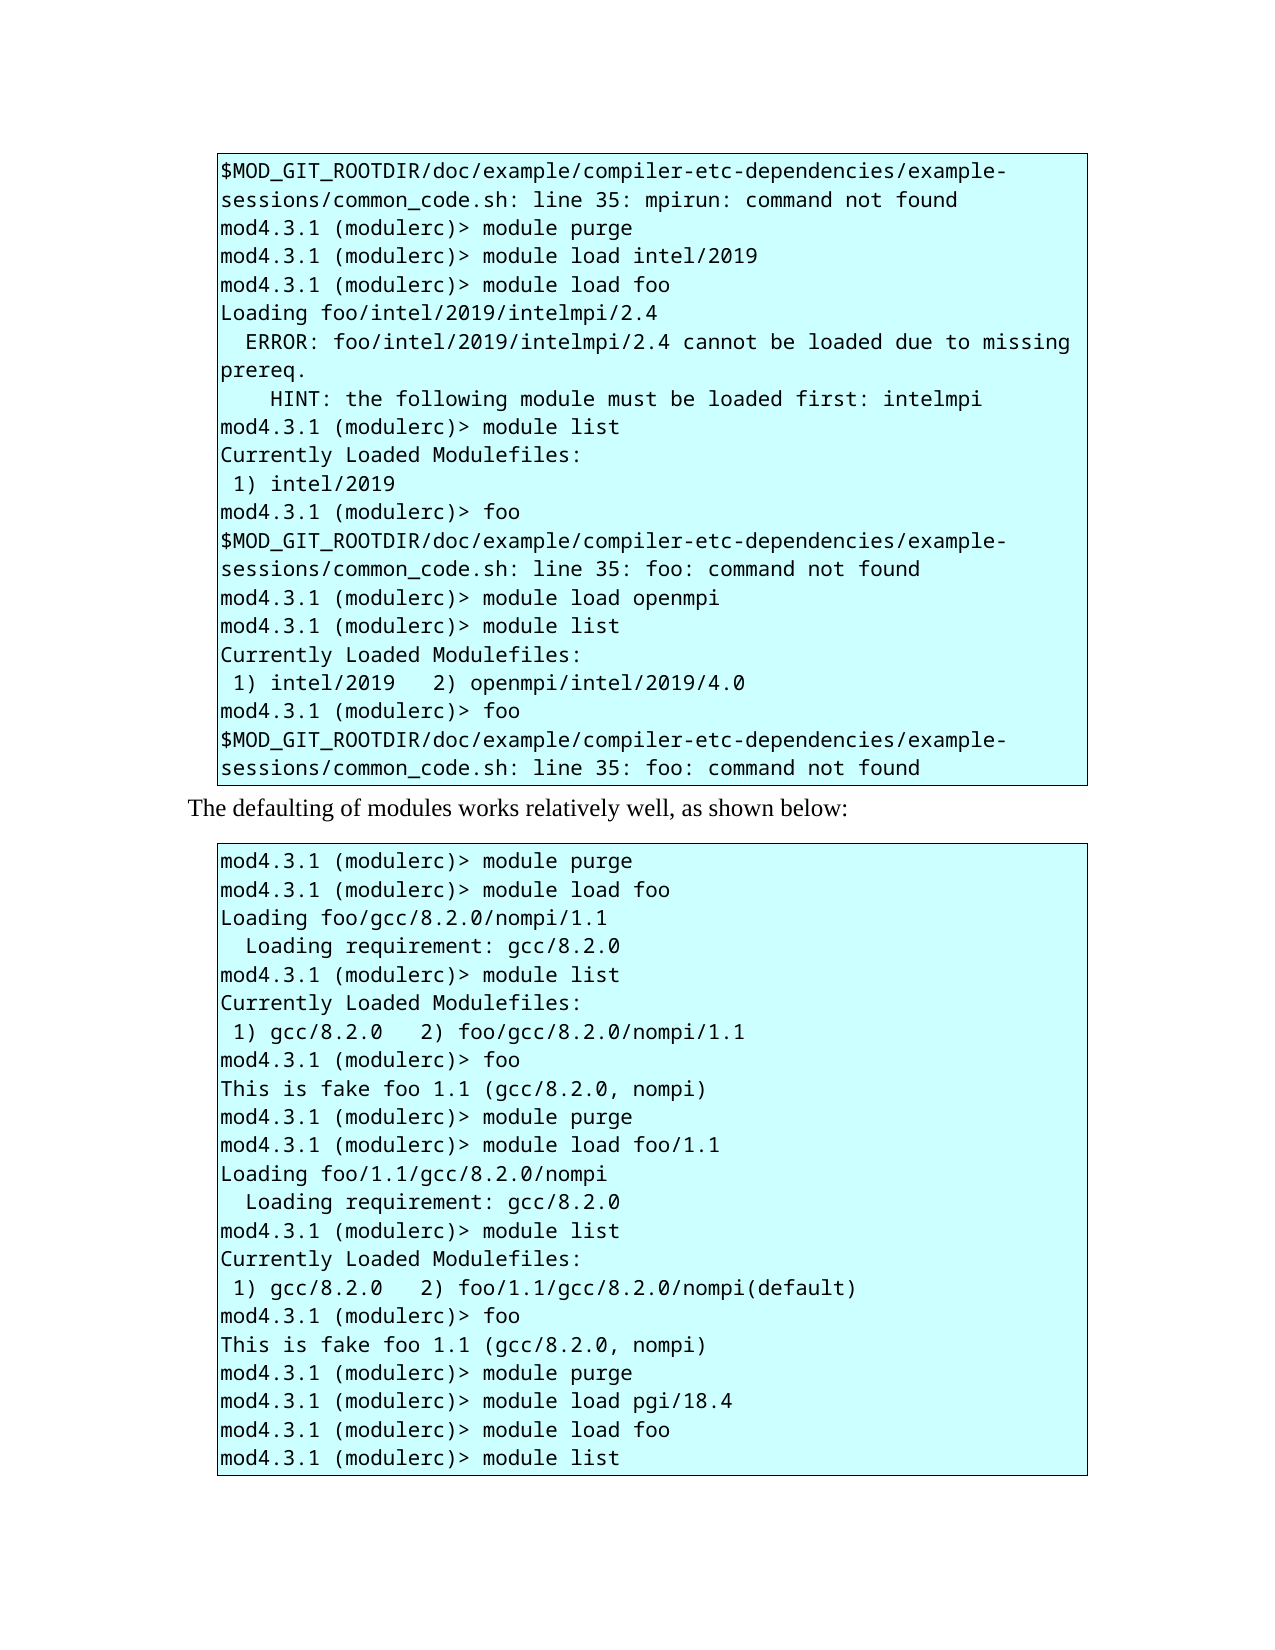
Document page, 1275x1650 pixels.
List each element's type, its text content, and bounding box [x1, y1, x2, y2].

text The defaulting of modules works relatively well, as shown below: [187, 794, 1087, 822]
text $MOD_GIT_ROOTDIR/doc/example/compiler-etc-dependencies/example-sessions/common_code.sh: line 35: mpirun: command not found mod4.3.1 (modulerc)> module purge mod4.3.1 (modulerc)> module load intel/2019 mod4.3.1 (modulerc)> module load foo Loading foo/intel/2019/intelmpi/2.4 ERROR: foo/intel/2019/intelmpi/2.4 cannot be loaded due to missing prereq. HINT: the following module must be loaded first: intelmpi mod4.3.1 (modulerc)> module list Currently Loaded Modulefiles: 1) intel/2019 mod4.3.1 (modulerc)> foo $MOD_GIT_ROOTDIR/doc/example/compiler-etc-dependencies/example-sessions/common_code.sh: line 35: foo: command not found mod4.3.1 (modulerc)> module load openmpi mod4.3.1 (modulerc)> module list Currently Loaded Modulefiles: 1) intel/2019 2) openmpi/intel/2019/4.0 mod4.3.1 (modulerc)> foo $MOD_GIT_ROOTDIR/doc/example/compiler-etc-dependencies/example-sessions/common_code.sh: line 35: foo: command not found [218, 154, 1087, 785]
text mod4.3.1 (modulerc)> module purge mod4.3.1 (modulerc)> module load foo Loading foo/gcc/8.2.0/nompi/1.1 Loading requirement: gcc/8.2.0 mod4.3.1 (modulerc)> module list Currently Loaded Modulefiles: 1) gcc/8.2.0 2) foo/gcc/8.2.0/nompi/1.1 mod4.3.1 (modulerc)> foo This is fake foo 1.1 (gcc/8.2.0, nompi) mod4.3.1 (modulerc)> module purge mod4.3.1 (modulerc)> module load foo/1.1 Loading foo/1.1/gcc/8.2.0/nompi Loading requirement: gcc/8.2.0 mod4.3.1 (modulerc)> module list Currently Loaded Modulefiles: 1) gcc/8.2.0 2) foo/1.1/gcc/8.2.0/nompi(default) mod4.3.1 (modulerc)> foo This is fake foo 1.1 (gcc/8.2.0, nompi) mod4.3.1 (modulerc)> module purge mod4.3.1 (modulerc)> module load pgi/18.4 mod4.3.1 (modulerc)> module load foo mod4.3.1 (modulerc)> module list [218, 844, 1087, 1475]
